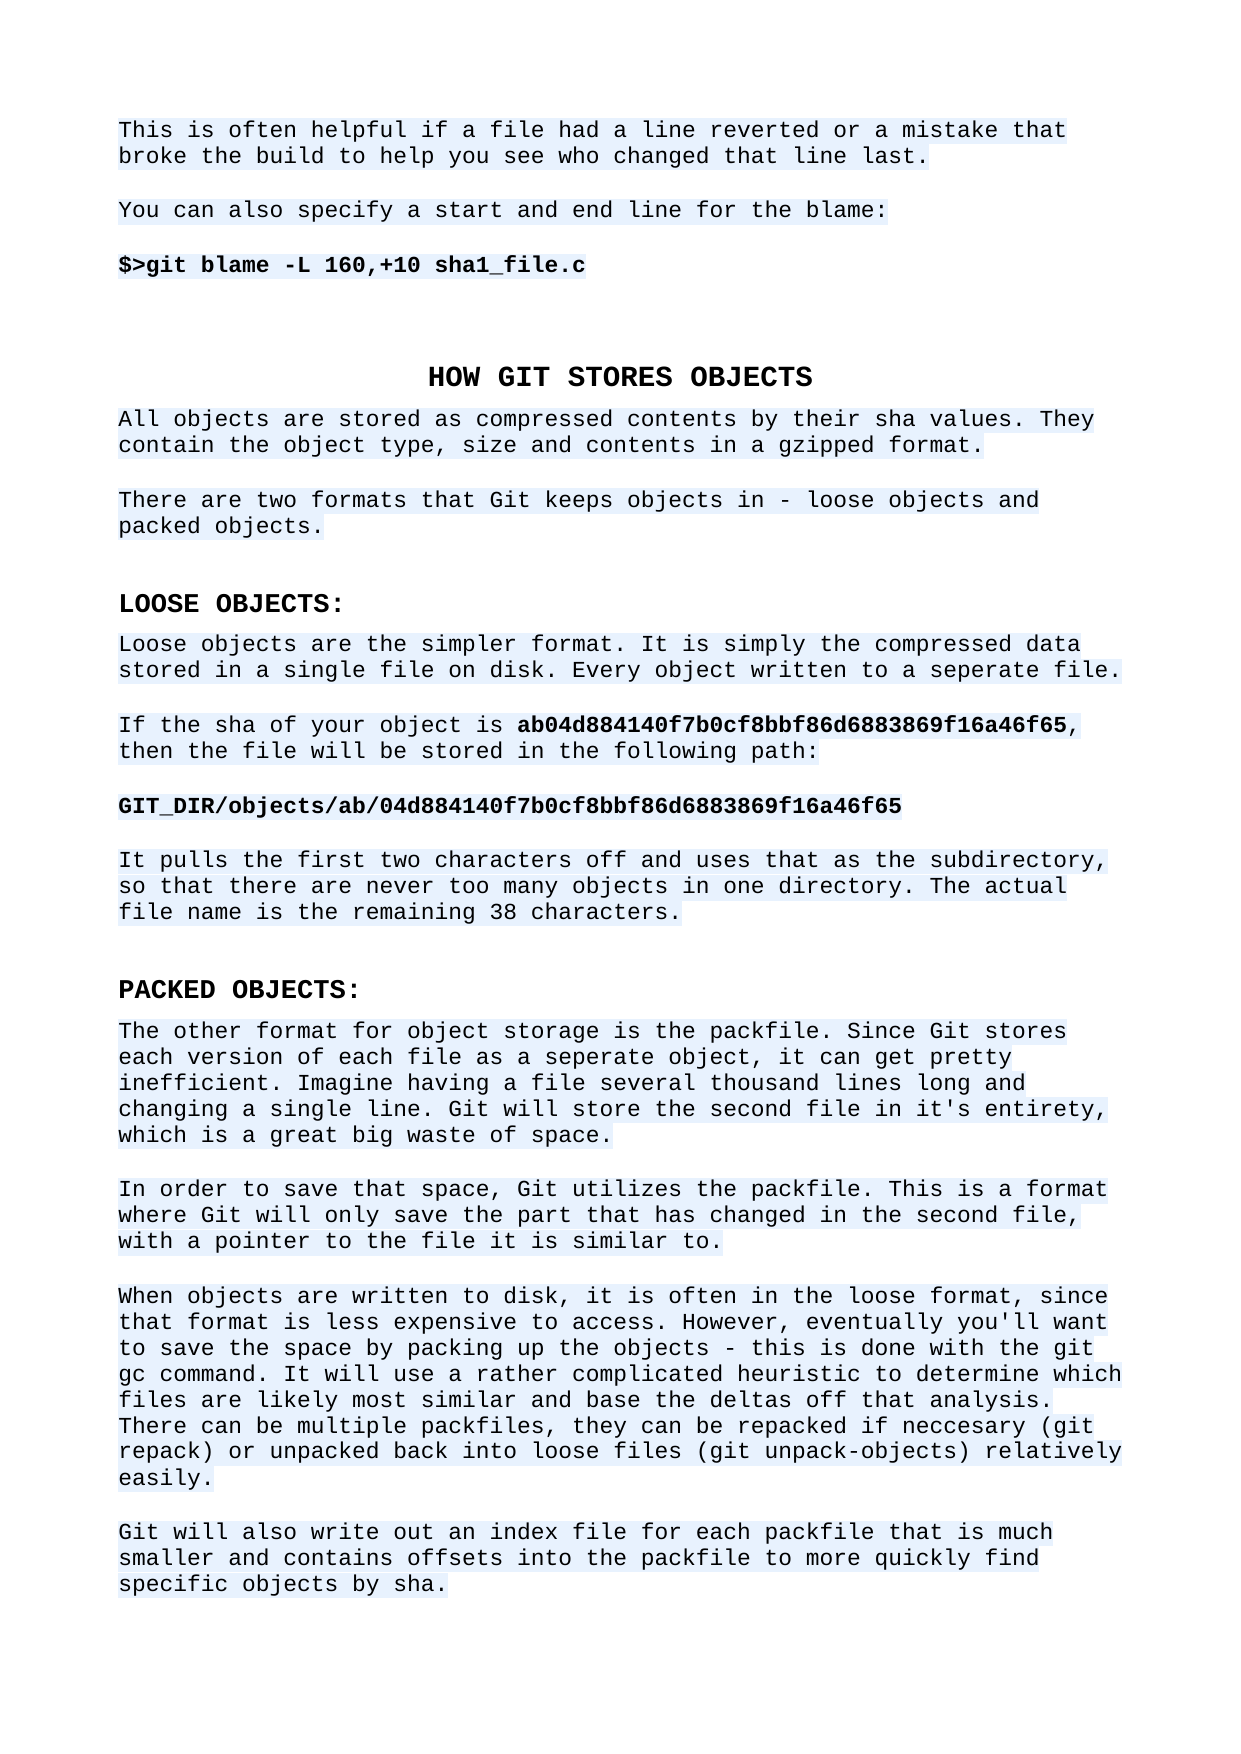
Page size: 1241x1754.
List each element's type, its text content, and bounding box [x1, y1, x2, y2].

text GIT_DIR/objects/ab/04d884140f7b0cf8bbf86d6883869f16a46f65 [118, 794, 1122, 820]
text This is often helpful if a file had a line reverted or a mistake that broke the build to help you see who changed that line last. [118, 118, 1122, 170]
text The other format for object storage is the packfile. Since Git stores each version of each file as a seperate object, it can get pretty inefficient. Imagine having a file several thousand lines long and changing a single line. Git will store the second file in it's entirety, which is a great big waste of space. [118, 1019, 1122, 1149]
text All objects are stored as compressed contents by their sha values. They contain the object type, size and contents in a gzipped format. [118, 407, 1122, 459]
text It pulls the first two characters off and uses that as the subdirectory, so that there are never too many objects in one directory. The actual file name is the remaining 38 characters. [118, 849, 1122, 926]
text $>git blame -L 160,+10 sha1_file.c [118, 253, 1122, 279]
subtitle HOW GIT STORES OBJECTS [118, 362, 1122, 395]
subtitle LOOSE OBJECTS: [118, 589, 1122, 620]
text You can also specify a start and end line for the blame: [118, 199, 1122, 225]
text Loose objects are the simpler format. It is simply the compressed data stored in a single file on disk. Every object written to a seperate file. [118, 633, 1122, 684]
text If the sha of your object is ab04d884140f7b0cf8bbf86d6883869f16a46f65, then the file will be stored in the following path: [118, 713, 1122, 765]
text When objects are written to disk, it is often in the loose format, since that format is less expensive to access. However, eventually you'll want to save the space by packing up the objects - this is done with the git gc command. It will use a rather complicated heuristic to determine which files are likely most similar and base the deltas off that analysis. There can be multiple packfiles, they can be repacked if neccesary (git repack) or unpacked back into loose files (git unpack-objects) relatively easily. [118, 1284, 1122, 1492]
text In order to save that space, Git utilizes the packfile. This is a format where Git will only save the part that has changed in the second file, with a pointer to the file it is similar to. [118, 1178, 1122, 1256]
text Git will also write out an index file for each packfile that is much smaller and contains offsets into the packfile to more quickly find specific objects by sha. [118, 1521, 1122, 1598]
subtitle PACKED OBJECTS: [118, 976, 1122, 1007]
text There are two formats that Git keeps objects in - loose objects and packed objects. [118, 488, 1122, 540]
